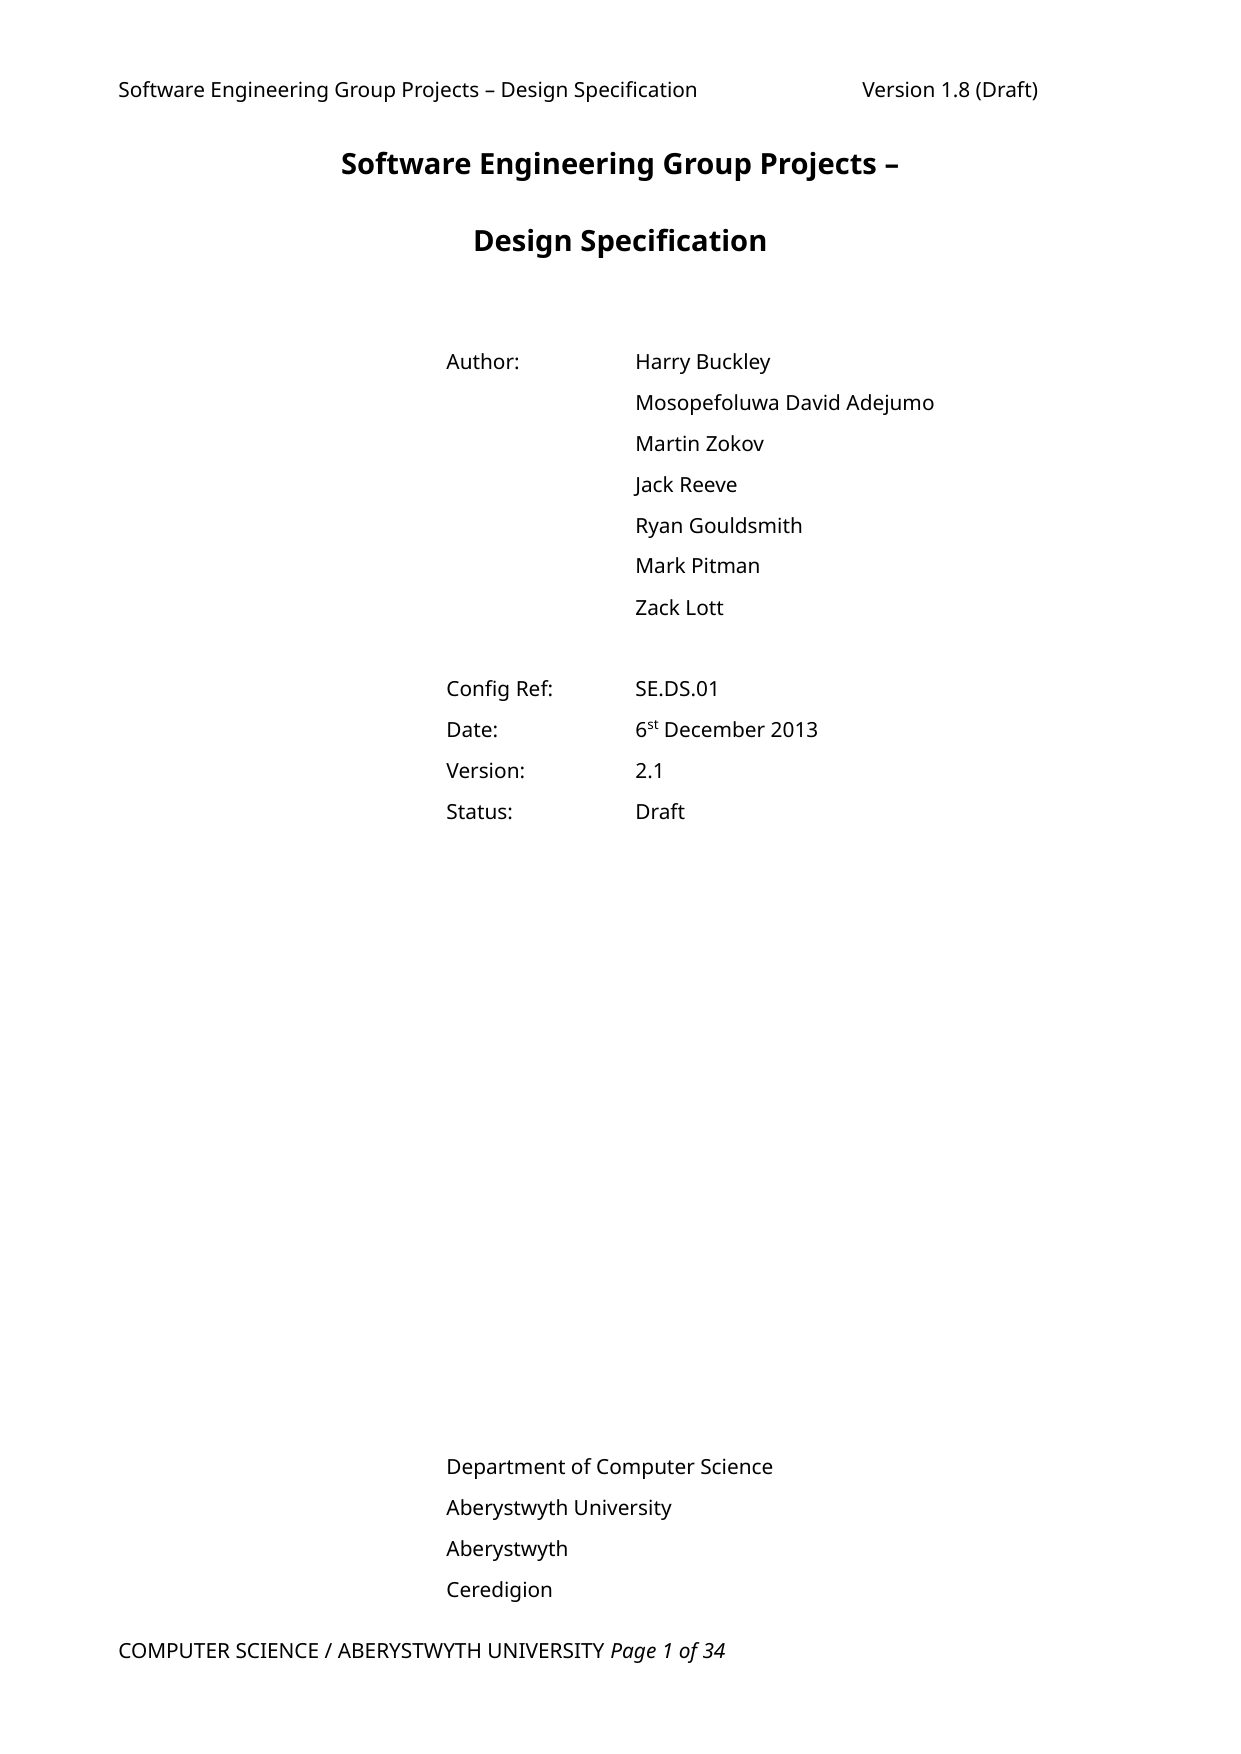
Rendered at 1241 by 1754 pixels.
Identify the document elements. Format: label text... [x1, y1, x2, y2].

text Zack Lott [118, 593, 1122, 621]
text Ceredigion [118, 1575, 1122, 1603]
text Martin Zokov [118, 429, 1122, 457]
text Status: Draft [118, 797, 1122, 826]
text Author: Harry Buckley [118, 347, 1122, 375]
subtitle Software Engineering Group Projects – [118, 143, 1122, 183]
text Date: 6st December 2013 [118, 715, 1122, 744]
text Ryan Gouldsmith [118, 511, 1122, 539]
text Config Ref: SE.DS.01 [118, 674, 1122, 703]
text Aberystwyth University [118, 1493, 1122, 1522]
text Mark Pitman [118, 552, 1122, 580]
text Mosopefoluwa David Adejumo [118, 388, 1122, 416]
text Version: 2.1 [118, 756, 1122, 785]
text Department of Computer Science [118, 1452, 1122, 1481]
text Aberystwyth [118, 1534, 1122, 1563]
text Jack Reeve [118, 470, 1122, 498]
subtitle Design Specification [118, 220, 1122, 293]
